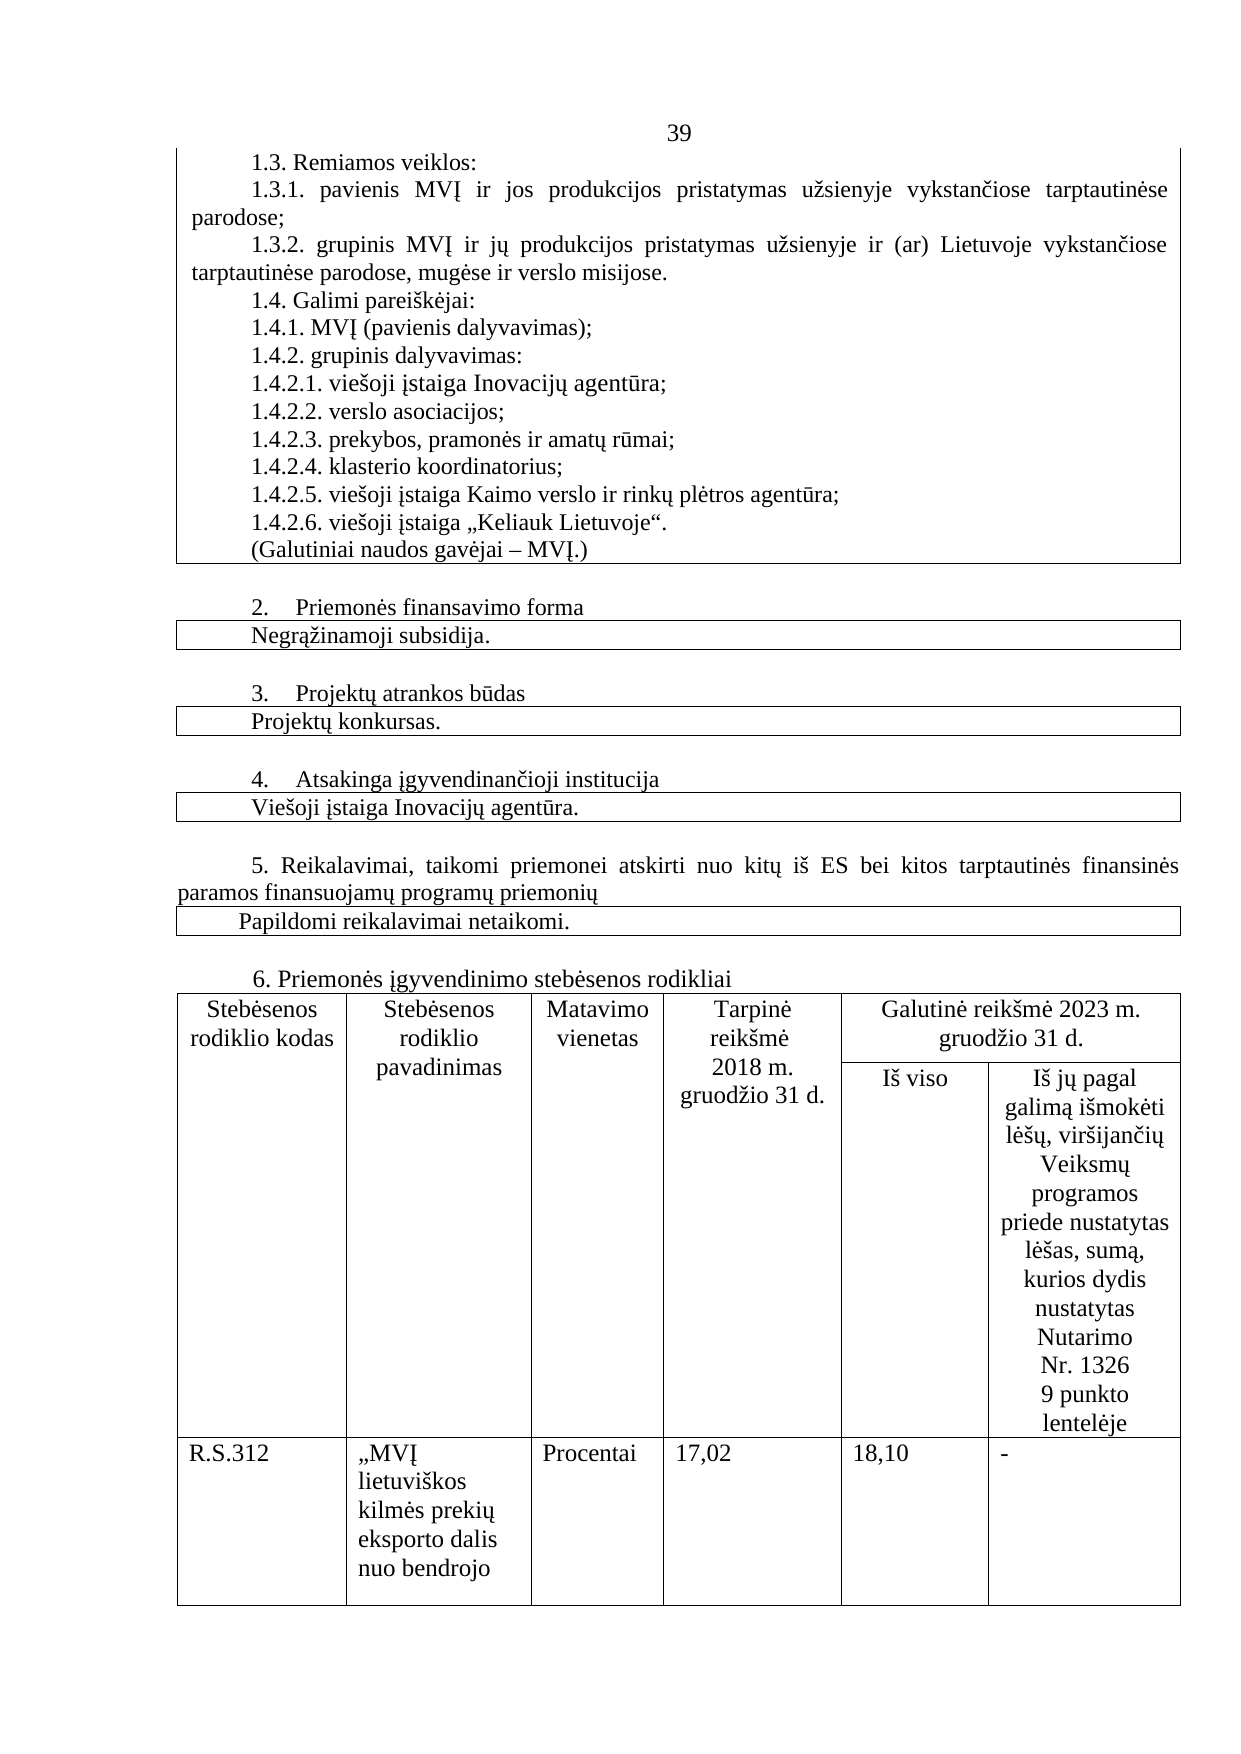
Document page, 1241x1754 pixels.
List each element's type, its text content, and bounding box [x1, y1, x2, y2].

table_cell 1.4. Galimi pareiškėjai: 1.4.1. MVĮ (pavienis dalyvavimas); 1.4.2. grupinis dalyvavimas: 1.4.2.1. viešoji įstaiga Inovacijų agentūra; 1.4.2.2. verslo asociacijos; 1.4.2.3. prekybos, pramonės ir amatų rūmai; 1.4.2.4. klasterio koordinatorius; 1.4.2.5. viešoji įstaiga Kaimo verslo ir rinkų plėtros agentūra; 1.4.2.6. viešoji įstaiga „Keliauk Lietuvoje“. (Galutiniai naudos gavėjai – MVĮ.) [177, 286, 1180, 563]
table_cell 17,02 [664, 1438, 841, 1605]
table_header Matavimo vienetas [532, 994, 663, 1437]
table_header Papildomi reikalavimai netaikomi. [177, 907, 1180, 934]
table_cell Iš viso [842, 1063, 988, 1437]
table_cell Procentai [532, 1438, 663, 1605]
table_header Tarpinė reikšmė 2018 m. gruodžio 31 d. [664, 994, 841, 1437]
table_cell „MVĮ lietuviškos kilmės prekių eksporto dalis nuo bendrojo [347, 1438, 531, 1605]
table_cell Iš jų pagal galimą išmokėti lėšų, viršijančių Veiksmų programos priede nustatytas lėšas, sumą, kurios dydis nustatytas Nutarimo Nr. 1326 9 punkto lentelėje [989, 1063, 1180, 1437]
text 4. Atsakinga įgyvendinančioji institucija [251, 765, 1181, 792]
table_header Viešoji įstaiga Inovacijų agentūra. [177, 793, 1180, 821]
text 6. Priemonės įgyvendinimo stebėsenos rodikliai [252, 964, 1181, 993]
table_header Negrąžinamoji subsidija. [177, 621, 1180, 649]
table_cell - [989, 1438, 1180, 1605]
table_cell R.S.312 [178, 1438, 346, 1605]
table_cell 1.3. Remiamos veiklos: 1.3.1. pavienis MVĮ ir jos produkcijos pristatymas užsienyje vykstančiose tarptautinėse parodose; 1.3.2. grupinis MVĮ ir jų produkcijos pristatymas užsienyje ir (ar) Lietuvoje vykstančiose tarptautinėse parodose, mugėse ir verslo misijose. [177, 148, 1180, 286]
table_header Stebėsenos rodiklio pavadinimas [347, 994, 531, 1437]
table_header Galutinė reikšmė 2023 m. gruodžio 31 d. [842, 994, 1180, 1062]
text 3. Projektų atrankos būdas [251, 679, 1181, 706]
text 5. Reikalavimai, taikomi priemonei atskirti nuo kitų iš ES bei kitos tarptautinės finansinės paramos finansuojamų programų priemonių [177, 851, 1181, 906]
table_header Stebėsenos rodiklio kodas [178, 994, 346, 1437]
table_header Projektų konkursas. [177, 707, 1180, 735]
text 2. Priemonės finansavimo forma [251, 593, 1181, 620]
table_cell 18,10 [842, 1438, 988, 1605]
